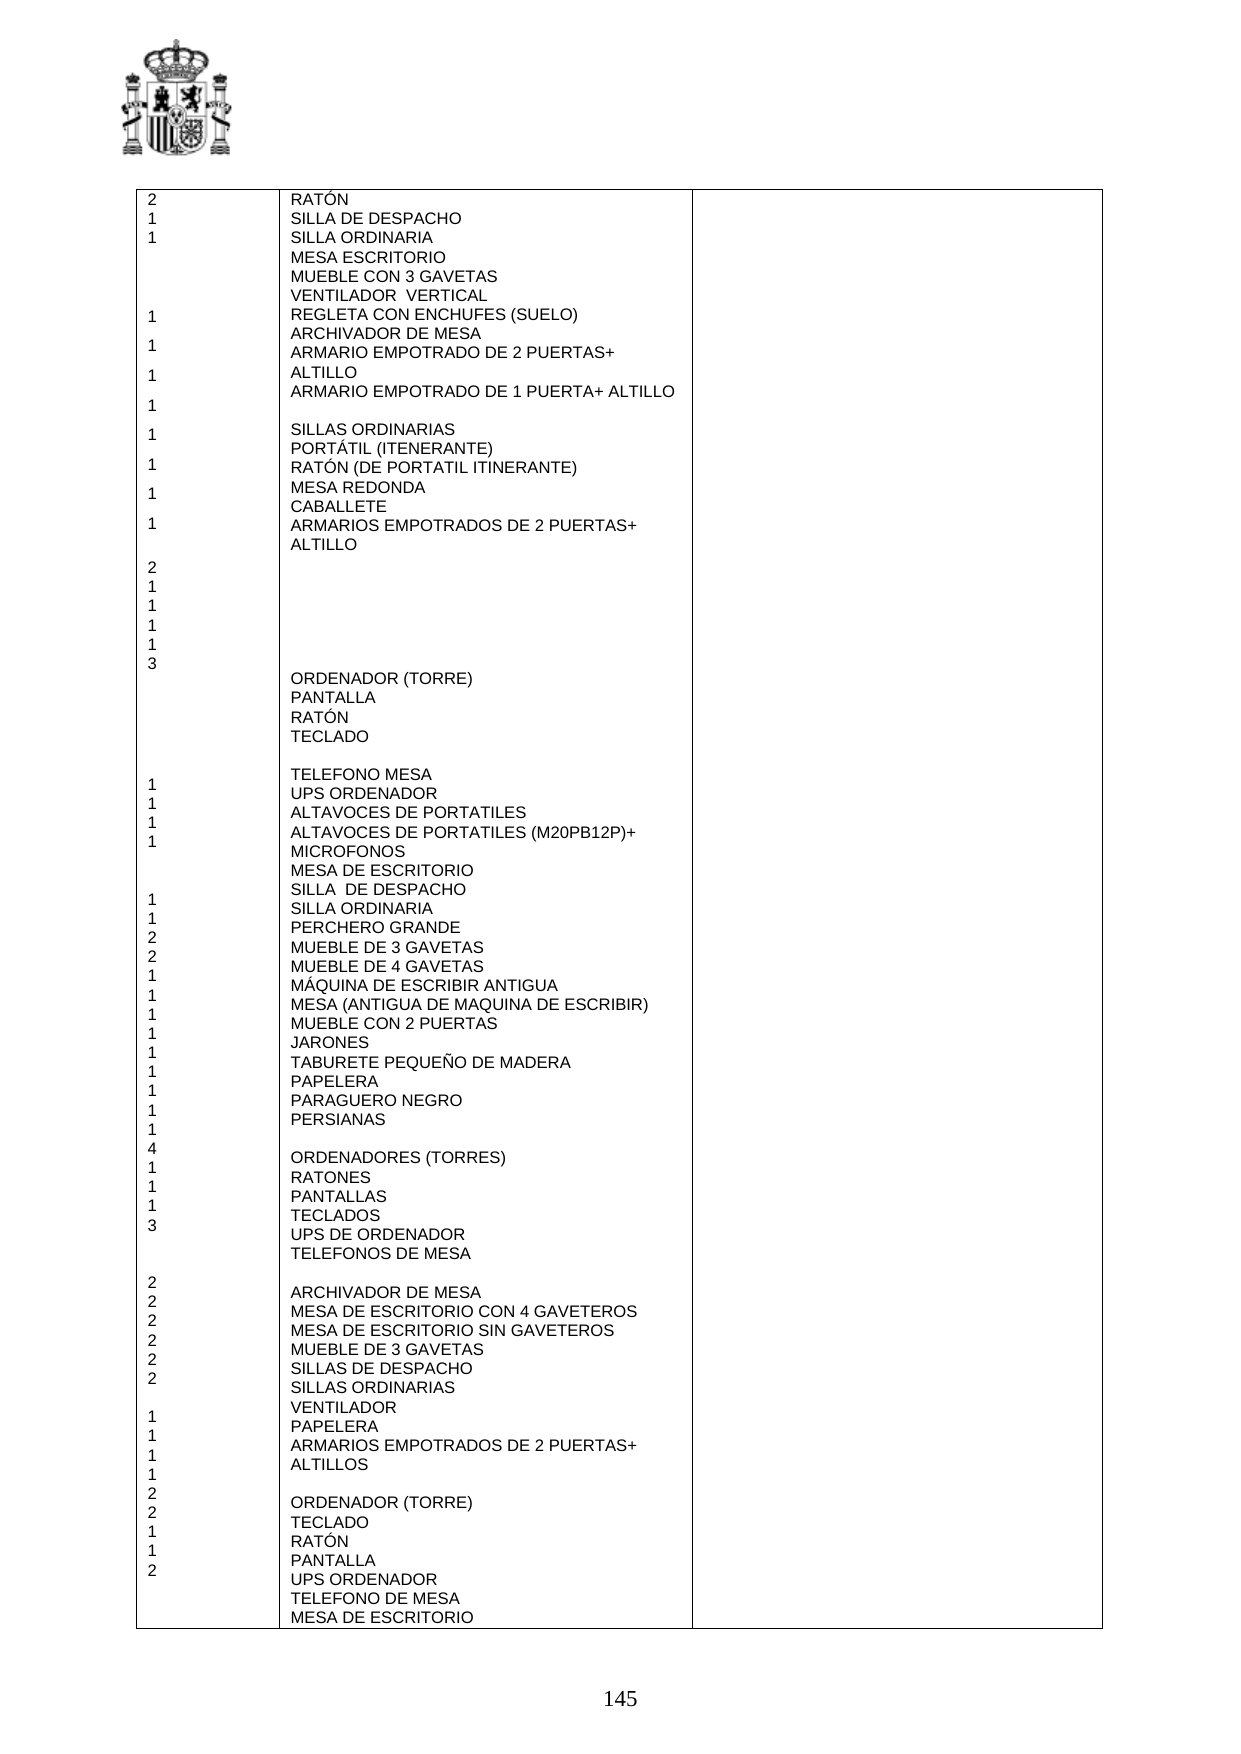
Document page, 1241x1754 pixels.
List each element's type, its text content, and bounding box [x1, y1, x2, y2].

table_header [693, 190, 1102, 1627]
table_header 2 1 1 1 1 1 1 1 1 1 1 2 1 1 1 1 3 1 1 1 1 1 1 2 2 1 1 1 1 1 1 1 1 1 4 1 1 1 3 2 2 2 2 2 2 1 1 1 1 2 2 1 1 2 [137, 190, 279, 1627]
table_header RATÓN SILLA DE DESPACHO SILLA ORDINARIA MESA ESCRITORIO MUEBLE CON 3 GAVETAS VENTILADOR VERTICAL REGLETA CON ENCHUFES (SUELO) ARCHIVADOR DE MESA ARMARIO EMPOTRADO DE 2 PUERTAS+ ALTILLO ARMARIO EMPOTRADO DE 1 PUERTA+ ALTILLO SILLAS ORDINARIAS PORTÁTIL (ITENERANTE) RATÓN (DE PORTATIL ITINERANTE) MESA REDONDA CABALLETE ARMARIOS EMPOTRADOS DE 2 PUERTAS+ ALTILLO ORDENADOR (TORRE) PANTALLA RATÓN TECLADO TELEFONO MESA UPS ORDENADOR ALTAVOCES DE PORTATILES ALTAVOCES DE PORTATILES (M20PB12P)+ MICROFONOS MESA DE ESCRITORIO SILLA DE DESPACHO SILLA ORDINARIA PERCHERO GRANDE MUEBLE DE 3 GAVETAS MUEBLE DE 4 GAVETAS MÁQUINA DE ESCRIBIR ANTIGUA MESA (ANTIGUA DE MAQUINA DE ESCRIBIR) MUEBLE CON 2 PUERTAS JARONES TABURETE PEQUEÑO DE MADERA PAPELERA PARAGUERO NEGRO PERSIANAS ORDENADORES (TORRES) RATONES PANTALLAS TECLADOS UPS DE ORDENADOR TELEFONOS DE MESA ARCHIVADOR DE MESA MESA DE ESCRITORIO CON 4 GAVETEROS MESA DE ESCRITORIO SIN GAVETEROS MUEBLE DE 3 GAVETAS SILLAS DE DESPACHO SILLAS ORDINARIAS VENTILADOR PAPELERA ARMARIOS EMPOTRADOS DE 2 PUERTAS+ ALTILLOS ORDENADOR (TORRE) TECLADO RATÓN PANTALLA UPS ORDENADOR TELEFONO DE MESA MESA DE ESCRITORIO [280, 190, 692, 1627]
